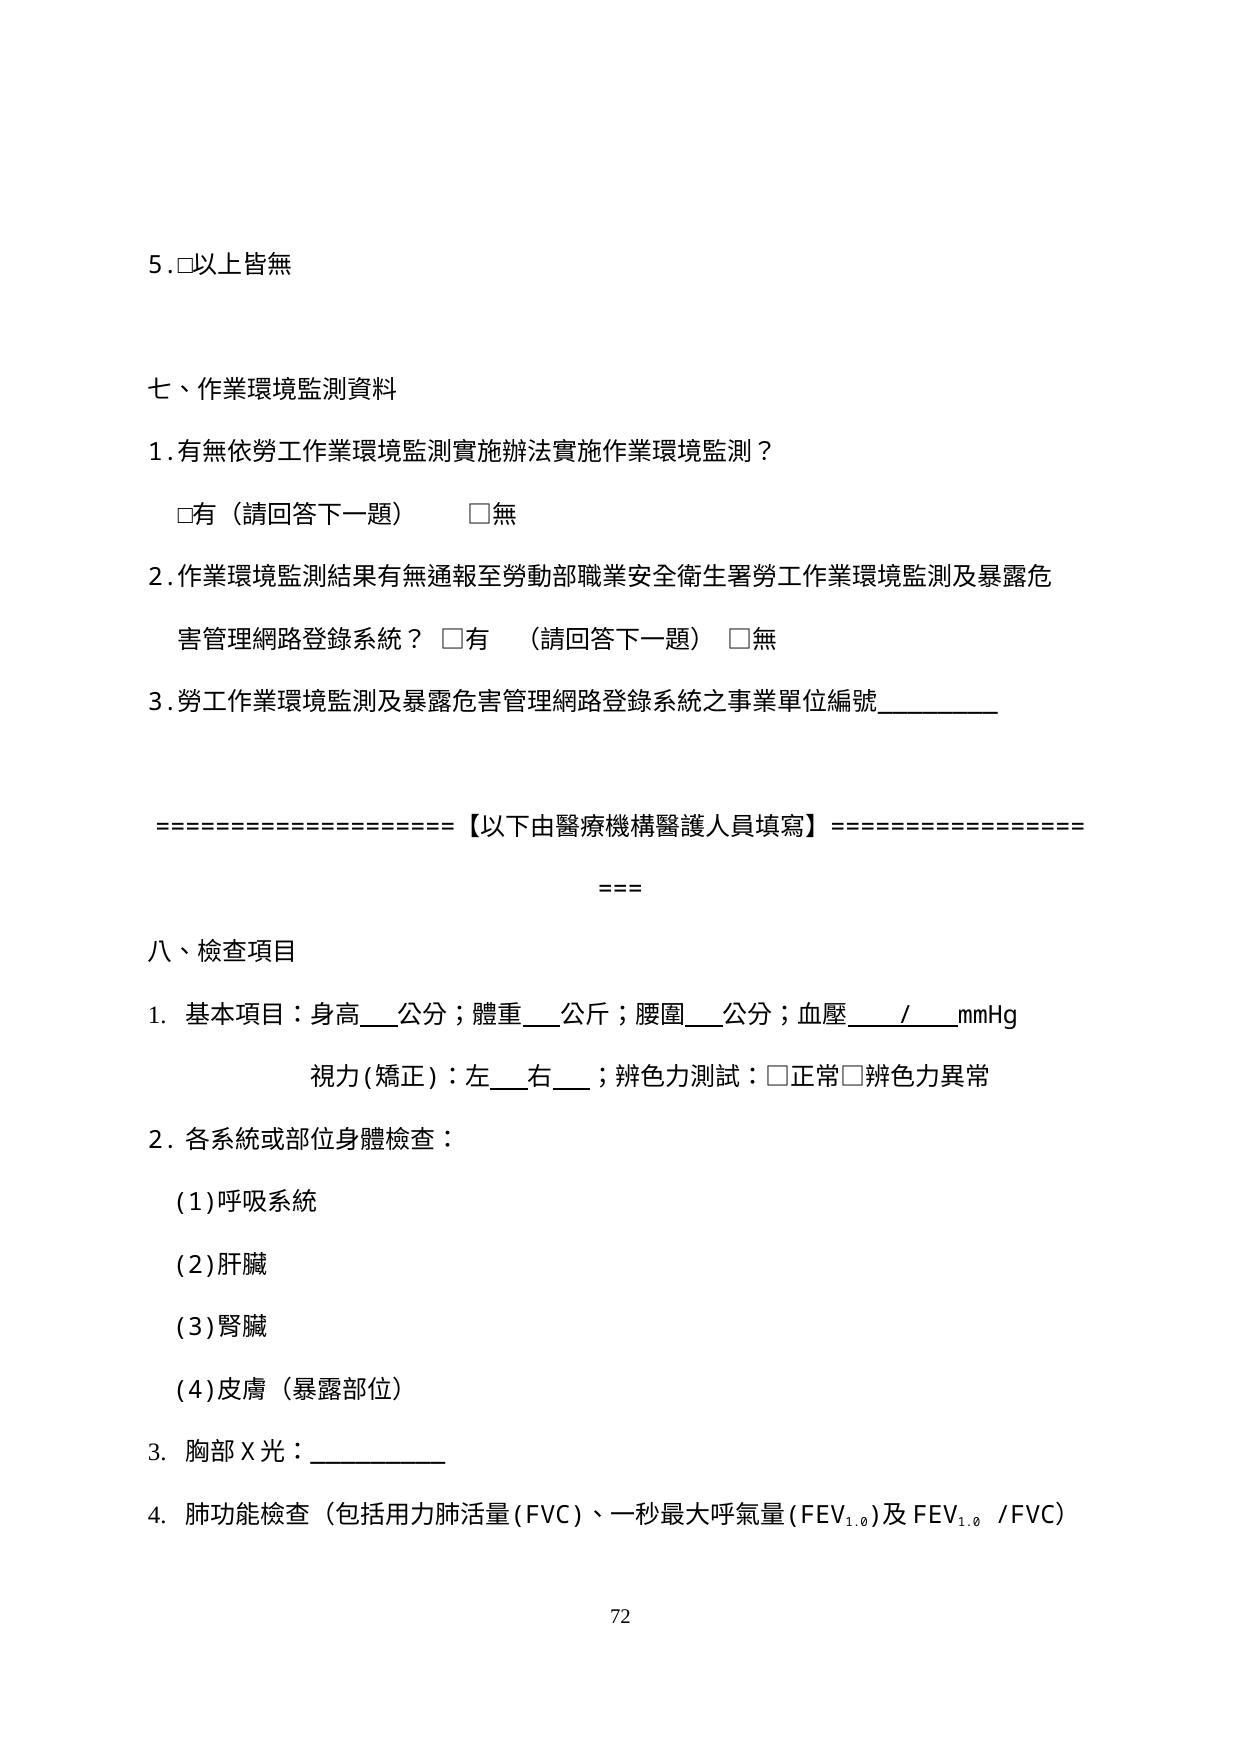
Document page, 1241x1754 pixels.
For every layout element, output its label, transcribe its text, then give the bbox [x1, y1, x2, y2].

text (3)腎臟 [148, 1283, 1092, 1346]
text 3.勞工作業環境監測及暴露危害管理網路登錄系統之事業單位編號________ [148, 658, 1066, 721]
list 肺功能檢查（包括用力肺活量(FVC)、一秒最大呼氣量(FEV1.0)及FEV1.0 /FVC） [148, 1471, 1092, 1533]
text 2.作業環境監測結果有無通報至勞動部職業安全衛生署勞工作業環境監測及暴露危害管理網路登錄系統？ □有 （請回答下一題） □無 [148, 533, 1066, 658]
text 八、檢查項目 [148, 908, 1092, 971]
list 基本項目：身高 公分；體重 公斤；腰圍 公分；血壓 / mmHg [148, 971, 1092, 1033]
text (2)肝臟 [148, 1221, 1092, 1283]
list 各系統或部位身體檢查： [148, 1096, 1092, 1158]
list 胸部X光：_________ [148, 1408, 1092, 1471]
text 1.有無依勞工作業環境監測實施辦法實施作業環境監測？ [148, 408, 1066, 471]
text (4)皮膚（暴露部位） [148, 1346, 1092, 1408]
text 5.□以上皆無 [148, 221, 1092, 283]
text 七、作業環境監測資料 [148, 346, 1092, 408]
text ====================【以下由醫療機構醫護人員填寫】==================== [148, 783, 1092, 908]
text 視力(矯正)：左 右 ；辨色力測試：□正常□辨色力異常 [148, 1033, 1092, 1096]
text □有（請回答下一題） □無 [148, 471, 1066, 533]
text (1)呼吸系統 [148, 1158, 1092, 1221]
